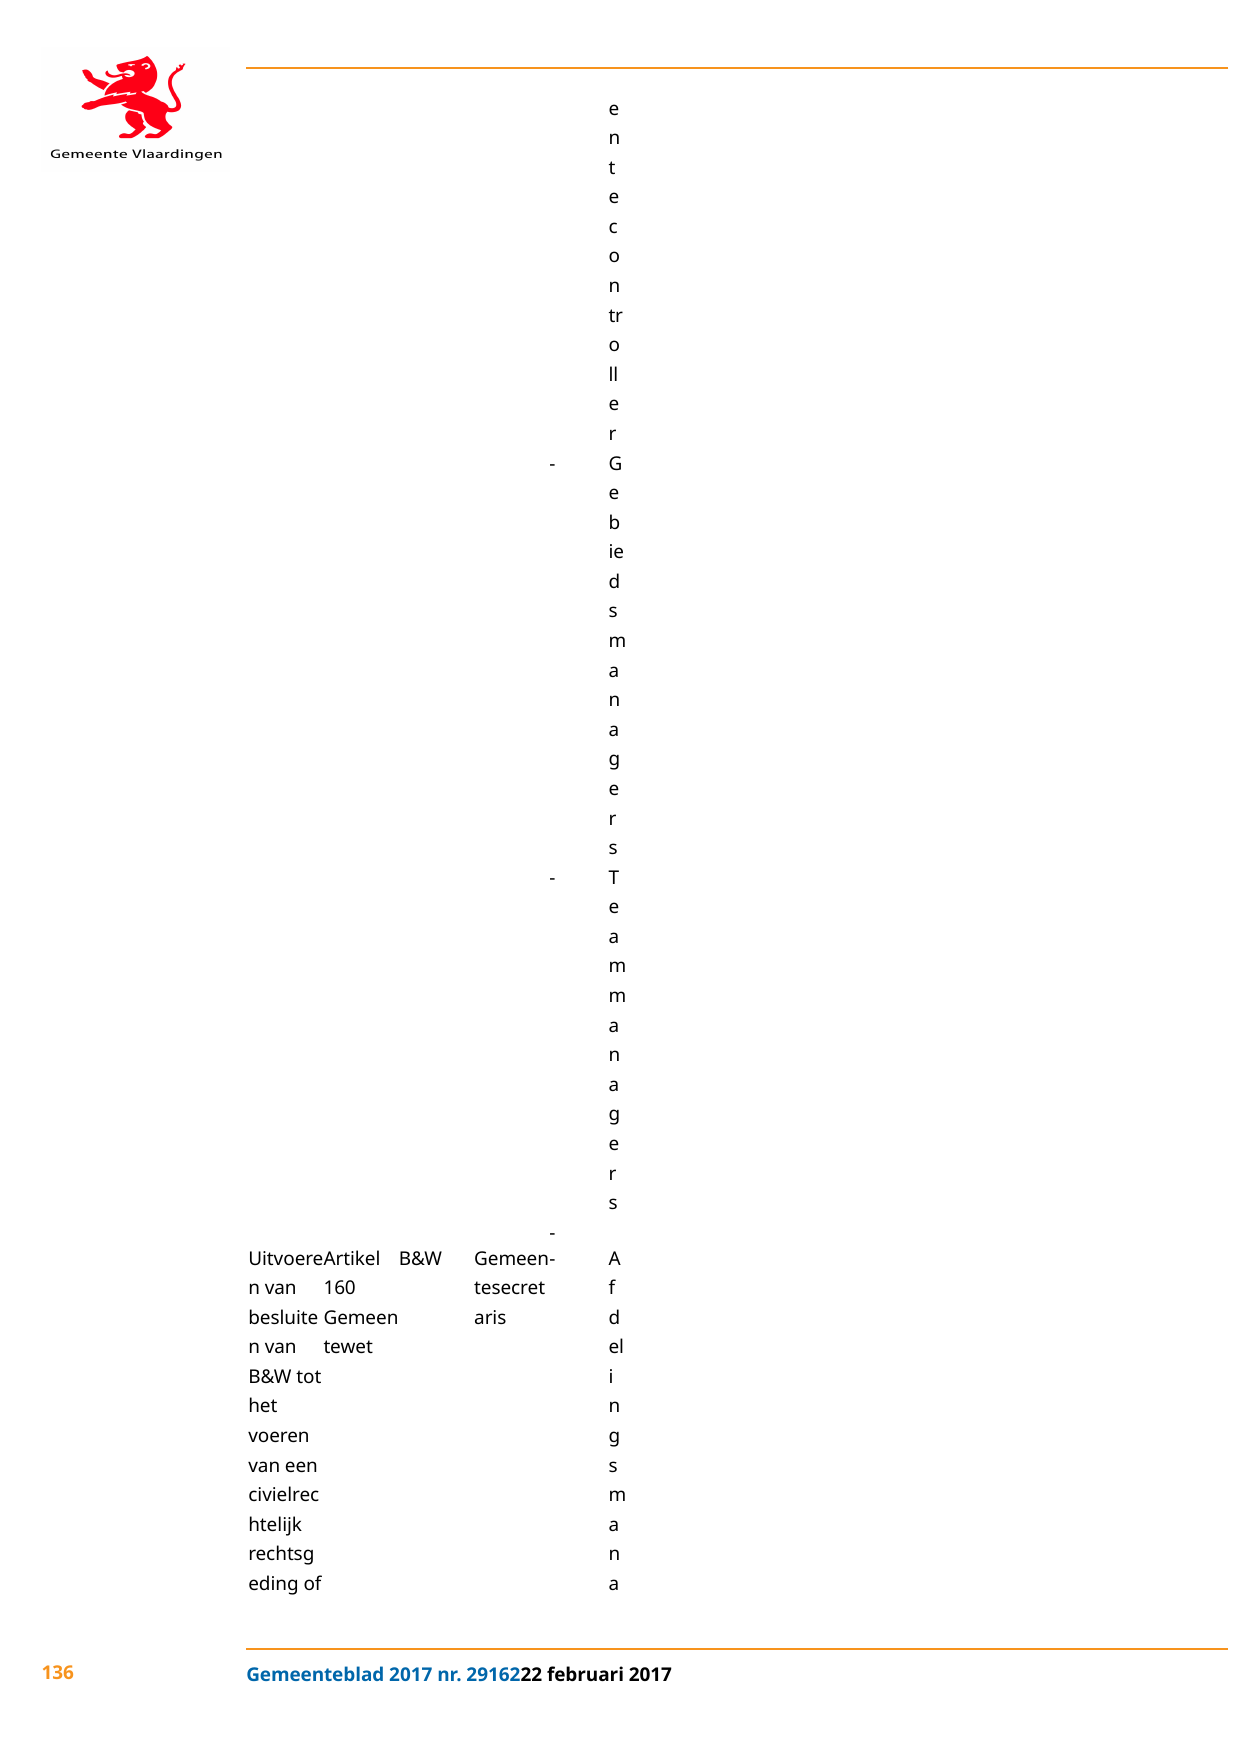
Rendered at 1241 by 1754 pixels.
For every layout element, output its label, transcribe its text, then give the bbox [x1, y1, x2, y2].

table_cell [474, 95, 549, 1245]
table_cell [323, 95, 398, 1245]
table_cell Artikel 160 Gemeentewet [323, 1245, 398, 1596]
table_cell Afdelingsmana [549, 1245, 624, 1596]
table_cell B&W [399, 1245, 474, 1596]
table_cell [248, 95, 323, 1245]
table_cell Uitvoeren van besluiten van B&W tot het voeren van een civielrechtelijk rechtsgeding of [248, 1245, 323, 1596]
picture [41, 47, 231, 172]
table_cell entecontroller Gebiedsmanagers Teammanagers [549, 95, 624, 1245]
table_cell [625, 1245, 700, 1596]
table_cell [625, 95, 700, 1245]
table_cell Gemeentesecretaris [474, 1245, 549, 1596]
table_cell [399, 95, 474, 1245]
